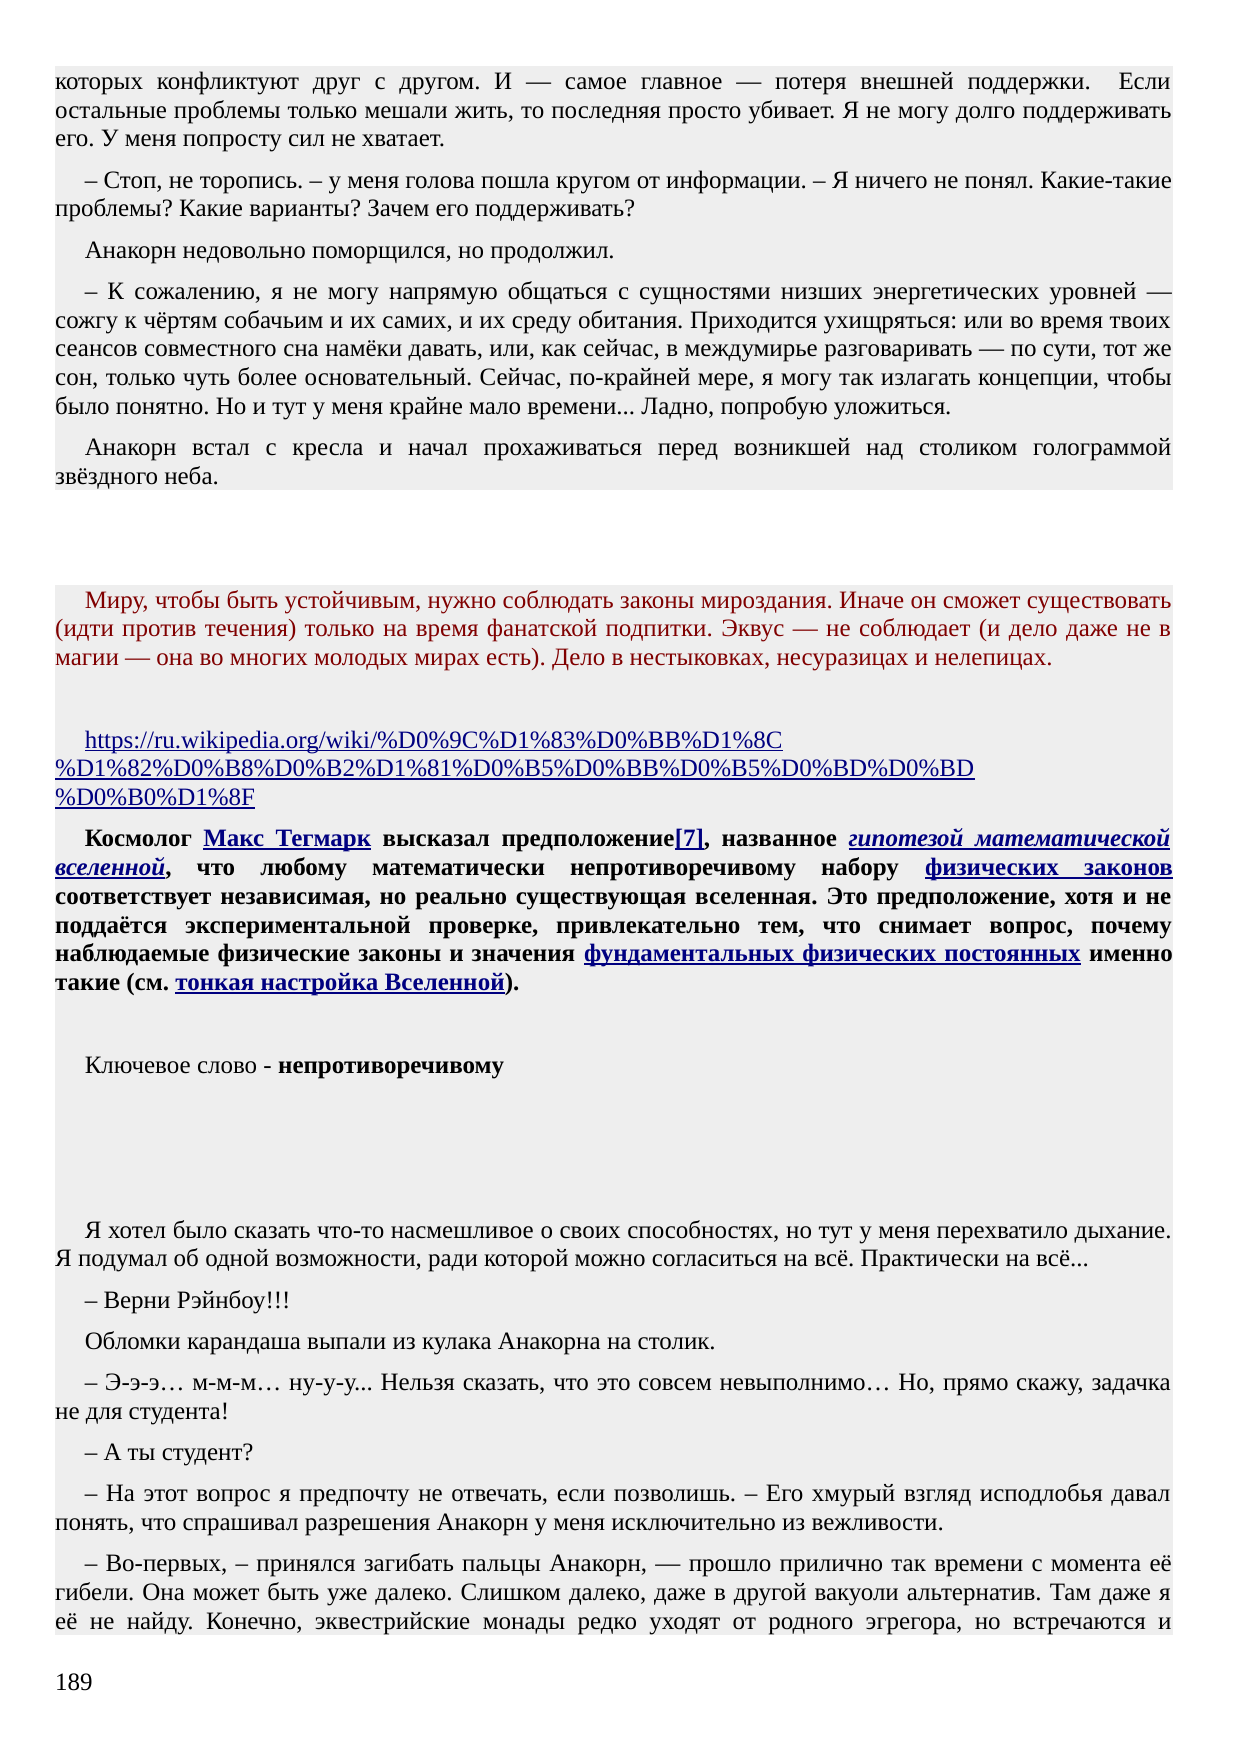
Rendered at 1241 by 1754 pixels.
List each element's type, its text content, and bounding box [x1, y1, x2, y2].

text Анакорн встал с кресла и начал прохаживаться перед возникшей над столиком голограммой звёздного неба. [55, 432, 1173, 490]
text – А ты студент? [55, 1437, 1173, 1466]
text – На этот вопрос я предпочту не отвечать, если позволишь. – Его хмурый взгляд исподлобья давал понять, что спрашивал разрешения Анакорн у меня исключительно из вежливости. [55, 1478, 1173, 1536]
text Ключевое слово - непротиворечивому [55, 1050, 1173, 1078]
text Космолог Макс Тегмарк высказал предположение[7], названное гипотезой математической вселенной, что любому математически непротиворечивому набору физических законов соответствует независимая, но реально существующая вселенная. Это предположение, хотя и не поддаётся экспериментальной проверке, привлекательно тем, что снимает вопрос, почему наблюдаемые физические законы и значения фундаментальных физических постоянных именно такие (см. тонкая настройка Вселенной). [55, 823, 1173, 996]
text Я хотел было сказать что-то насмешливое о своих способностях, но тут у меня перехватило дыхание. Я подумал об одной возможности, ради которой можно согласиться на всё. Практически на всё... [55, 1215, 1173, 1272]
text Анакорн недовольно поморщился, но продолжил. [55, 235, 1173, 263]
text – Стоп, не торопись. – у меня голова пошла кругом от информации. – Я ничего не понял. Какие-такие проблемы? Какие варианты? Зачем его поддерживать? [55, 165, 1173, 222]
text Обломки карандаша выпали из кулака Анакорна на столик. [55, 1326, 1173, 1355]
text – Верни Рэйнбоу!!! [55, 1285, 1173, 1313]
text которых конфликтуют друг с другом. И — самое главное — потеря внешней поддержки. Если остальные проблемы только мешали жить, то последняя просто убивает. Я не могу долго поддерживать его. У меня попросту сил не хватает. [55, 66, 1173, 152]
text – К сожалению, я не могу напрямую общаться с сущностями низших энергетических уровней — сожгу к чёртям собачьим и их самих, и их среду обитания. Приходится ухищряться: или во время твоих сеансов совместного сна намёки давать, или, как сейчас, в междумирье разговаривать — по сути, тот же сон, только чуть более основательный. Сейчас, по-крайней мере, я могу так излагать концепции, чтобы было понятно. Но и тут у меня крайне мало времени... Ладно, попробую уложиться. [55, 276, 1173, 420]
text – Э-э-э… м-м-м… ну-у-у... Нельзя сказать, что это совсем невыполнимо… Но, прямо скажу, задачка не для студента! [55, 1367, 1173, 1425]
text https://ru.wikipedia.org/wiki/%D0%9C%D1%83%D0%BB%D1%8C%D1%82%D0%B8%D0%B2%D1%81%D0%B5%D0%BB%D0%B5%D0%BD%D0%BD%D0%B0%D1%8F [55, 725, 1173, 811]
text Миру, чтобы быть устойчивым, нужно соблюдать законы мироздания. Иначе он сможет существовать (идти против течения) только на время фанатской подпитки. Эквус — не соблюдает (и дело даже не в магии — она во многих молодых мирах есть). Дело в нестыковках, несуразицах и нелепицах. [55, 585, 1173, 671]
text – Во-первых, – принялся загибать пальцы Анакорн, — прошло прилично так времени с момента её гибели. Она может быть уже далеко. Слишком далеко, даже в другой вакуоли альтернатив. Там даже я её не найду. Конечно, эквестрийские монады редко уходят от родного эгрегора, но встречаются и [55, 1548, 1173, 1635]
